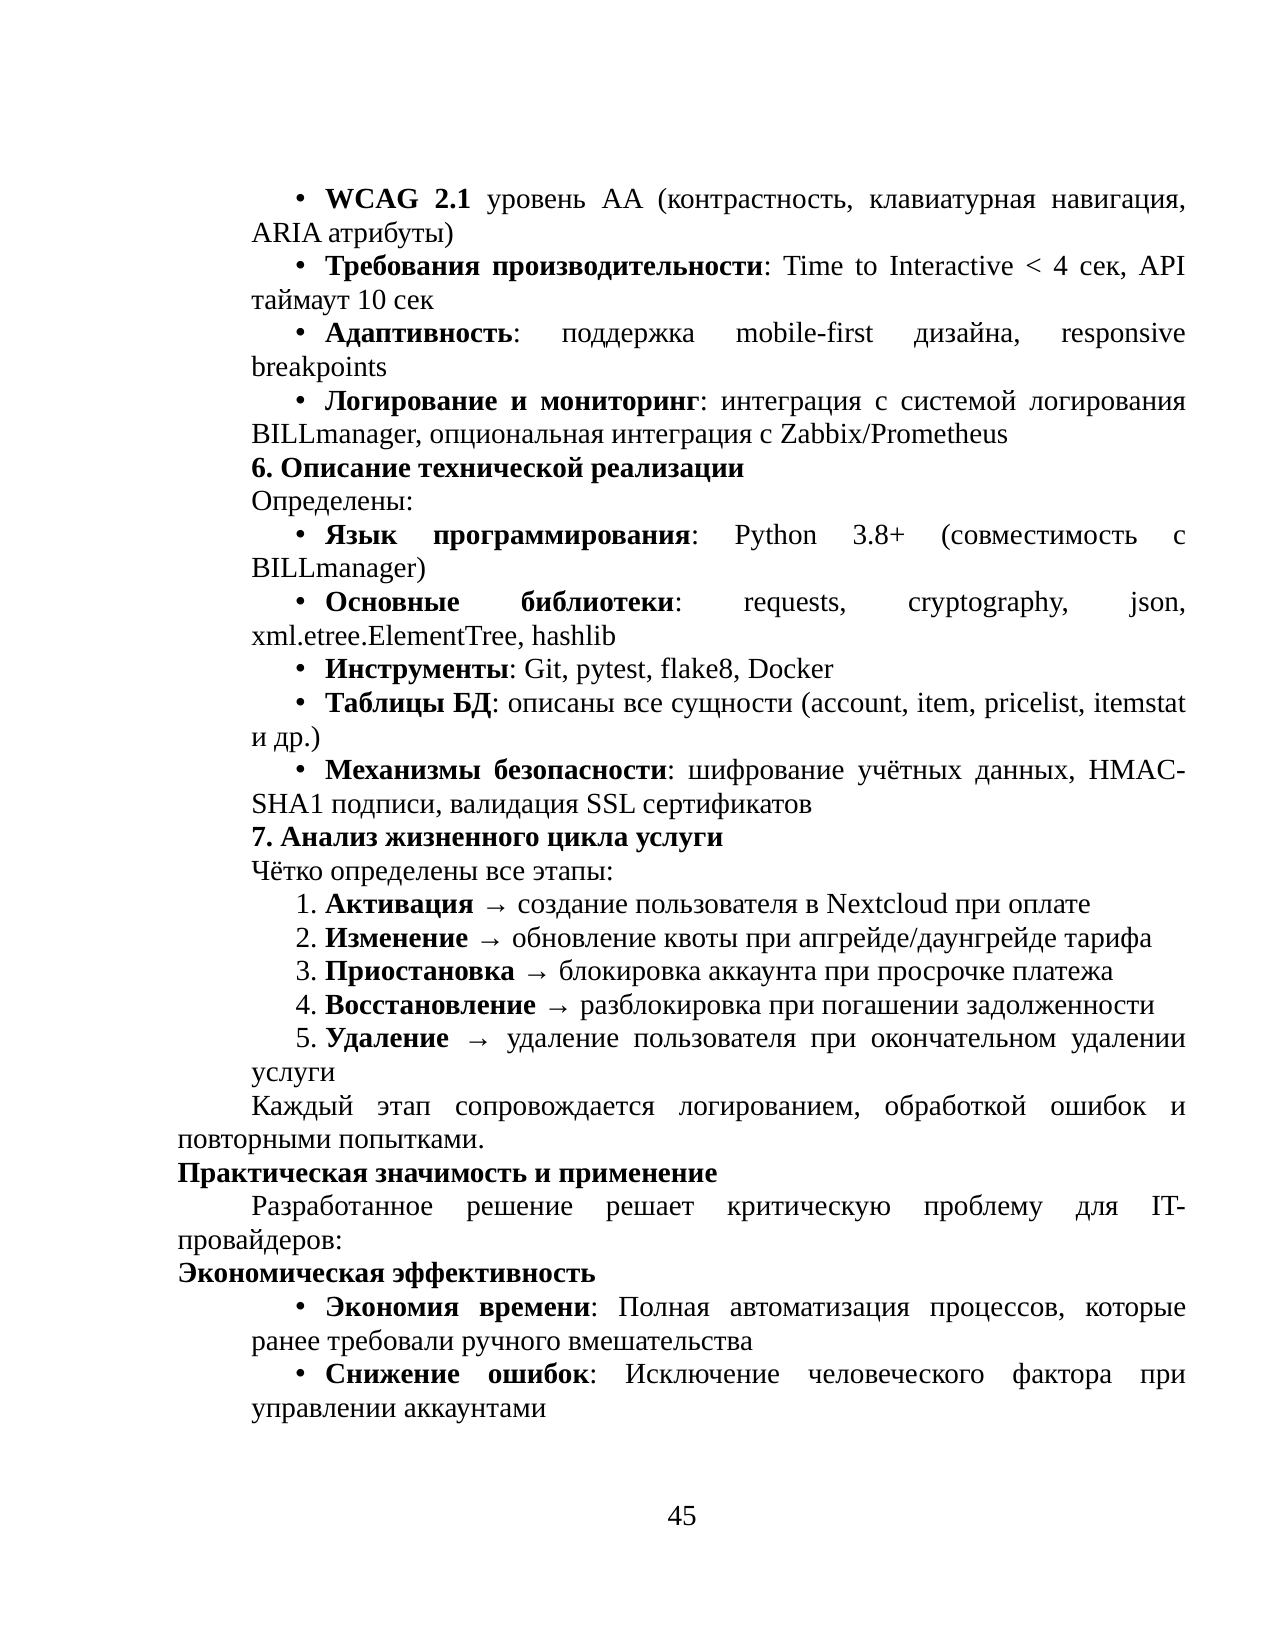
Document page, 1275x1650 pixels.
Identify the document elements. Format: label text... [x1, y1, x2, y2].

text Чётко определены все этапы: [177, 853, 1186, 886]
text Практическая значимость и применение [177, 1155, 1186, 1188]
list Активация → создание пользователя в Nextcloud при оплате [222, 886, 1186, 920]
list Основные библиотеки: requests, cryptography, json, xml.etree.ElementTree, hashlib [222, 584, 1186, 651]
text 6. Описание технической реализации [177, 450, 1186, 483]
list Язык программирования: Python 3.8+ (совместимость с BILLmanager) [222, 517, 1186, 584]
list Требования производительности: Time to Interactive < 4 сек, API таймаут 10 сек [222, 248, 1186, 316]
text Разработанное решение решает критическую проблему для IT-провайдеров: [177, 1188, 1186, 1255]
list Таблицы БД: описаны все сущности (account, item, pricelist, itemstat и др.) [222, 685, 1186, 752]
list Удаление → удаление пользователя при окончательном удалении услуги [222, 1021, 1186, 1088]
text 7. Анализ жизненного цикла услуги [177, 819, 1186, 853]
text Экономическая эффективность [177, 1255, 1186, 1289]
list Механизмы безопасности: шифрование учётных данных, HMAC-SHA1 подписи, валидация SSL сертификатов [222, 752, 1186, 819]
list Изменение → обновление квоты при апгрейде/даунгрейде тарифа [222, 920, 1186, 953]
list Снижение ошибок: Исключение человеческого фактора при управлении аккаунтами [222, 1356, 1186, 1423]
list Инструменты: Git, pytest, flake8, Docker [222, 651, 1186, 685]
list Приостановка → блокировка аккаунта при просрочке платежа [222, 953, 1186, 987]
list Адаптивность: поддержка mobile-first дизайна, responsive breakpoints [222, 316, 1186, 383]
list Восстановление → разблокировка при погашении задолженности [222, 987, 1186, 1021]
text Каждый этап сопровождается логированием, обработкой ошибок и повторными попытками. [177, 1088, 1186, 1155]
list WCAG 2.1 уровень AA (контрастность, клавиатурная навигация, ARIA атрибуты) [222, 181, 1186, 248]
list Логирование и мониторинг: интеграция с системой логирования BILLmanager, опциональная интеграция с Zabbix/Prometheus [222, 383, 1186, 450]
text Определены: [177, 483, 1186, 517]
list Экономия времени: Полная автоматизация процессов, которые ранее требовали ручного вмешательства [222, 1289, 1186, 1356]
